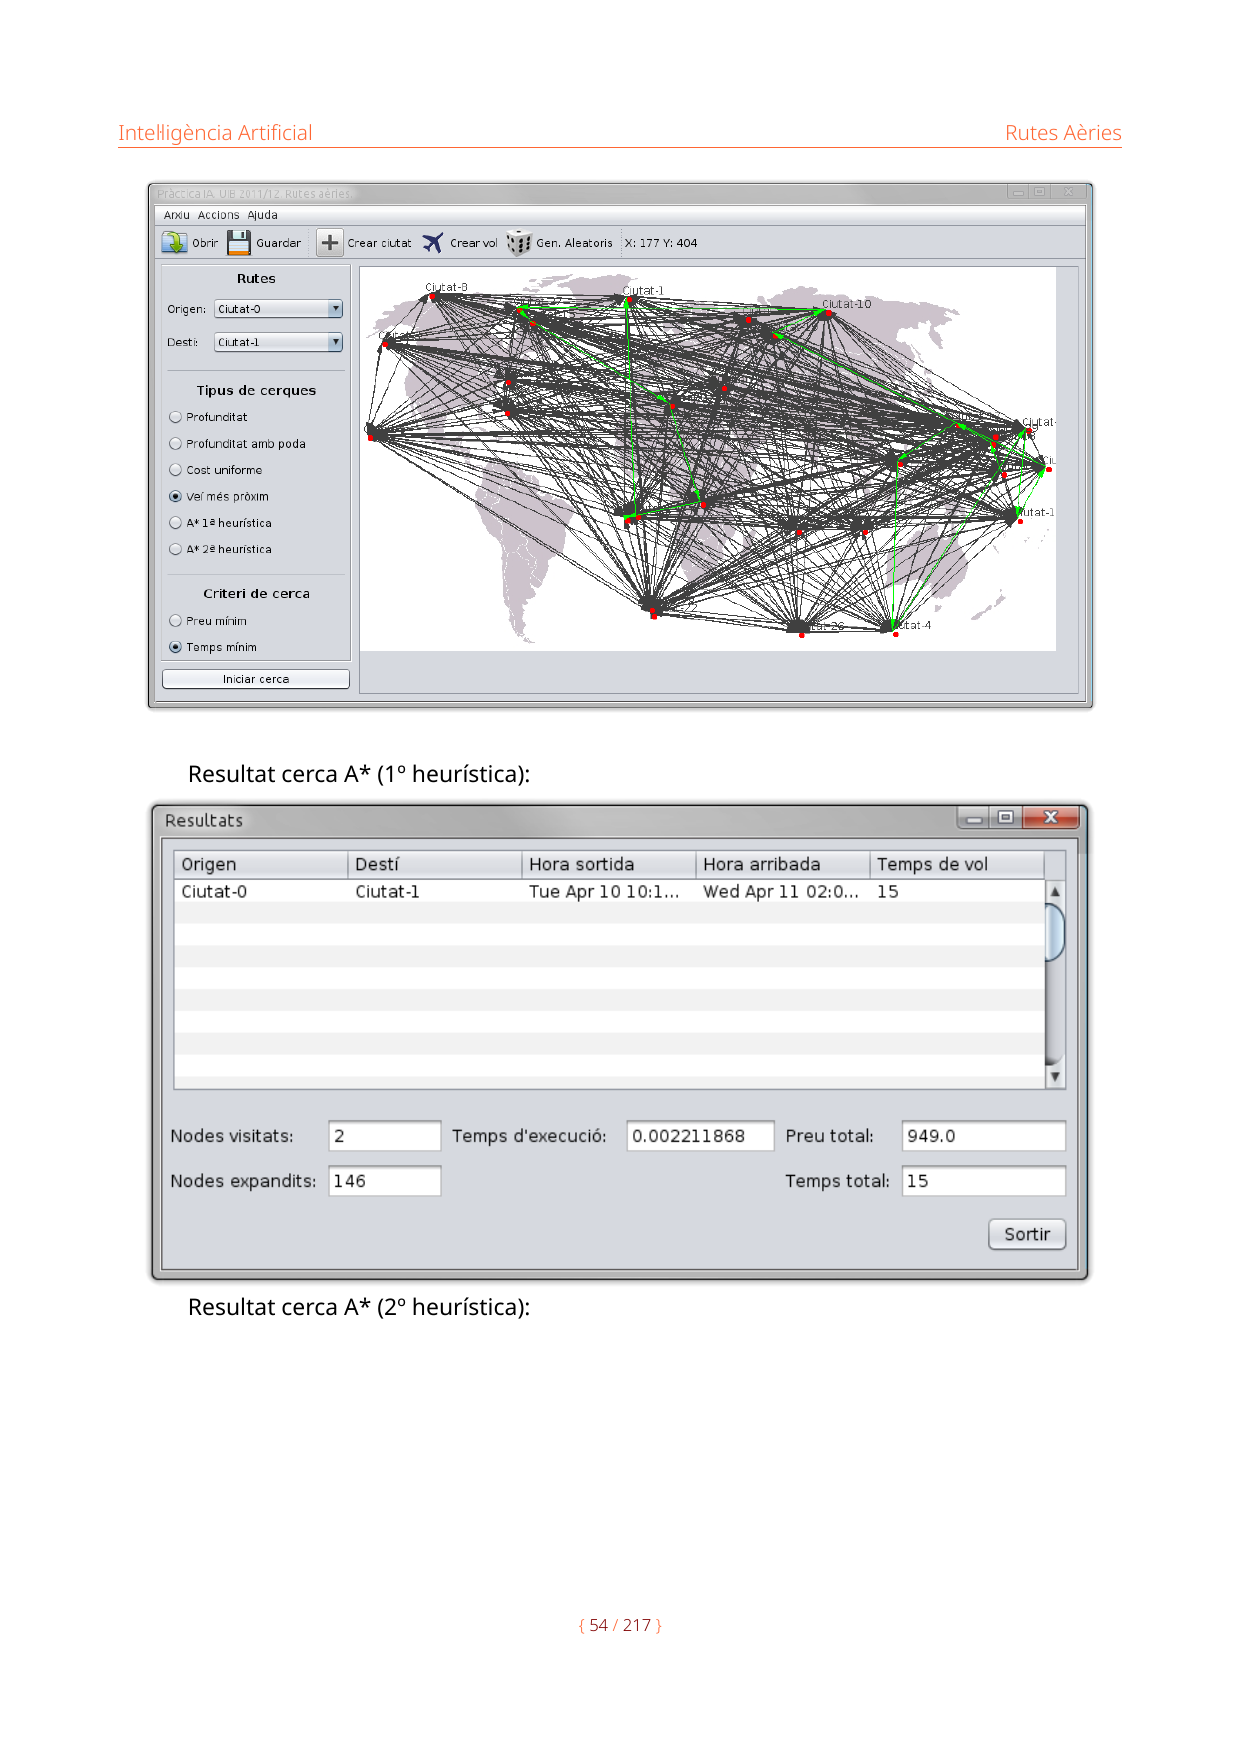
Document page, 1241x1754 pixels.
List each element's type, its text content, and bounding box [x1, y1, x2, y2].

picture [141, 794, 1099, 1291]
text Resultat cerca A* (1º heurística): [142, 758, 1098, 789]
picture [141, 177, 1099, 715]
text Resultat cerca A* (2º heurística): [142, 1291, 1098, 1322]
